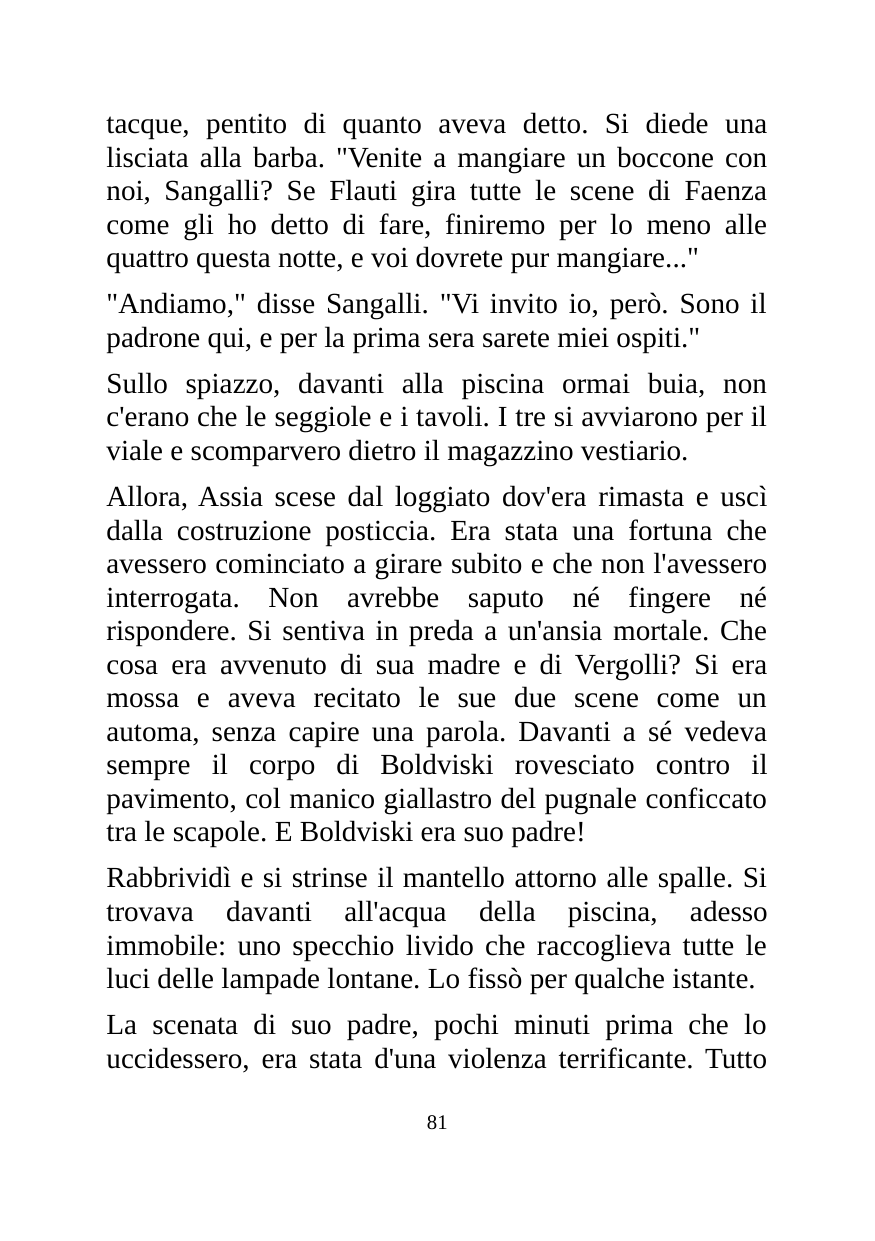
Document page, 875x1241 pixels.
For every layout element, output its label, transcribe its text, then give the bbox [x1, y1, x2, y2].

text Allora, Assia scese dal loggiato dov'era rimasta e uscì dalla costruzione posticcia. Era stata una fortuna che avessero cominciato a girare subito e che non l'avessero interrogata. Non avrebbe saputo né fingere né rispondere. Si sentiva in preda a un'ansia mortale. Che cosa era avvenuto di sua madre e di Vergolli? Si era mossa e aveva recitato le sue due scene come un automa, senza capire una parola. Davanti a sé vedeva sempre il corpo di Boldviski rovesciato contro il pavimento, col manico giallastro del pugnale conficcato tra le scapole. E Boldviski era suo padre! [106, 479, 768, 848]
text tacque, pentito di quanto aveva detto. Si diede una lisciata alla barba. "Venite a mangiare un boccone con noi, Sangalli? Se Flauti gira tutte le scene di Faenza come gli ho detto di fare, finiremo per lo meno alle quattro questa notte, e voi dovrete pur mangiare..." [106, 106, 768, 274]
text Sullo spiazzo, davanti alla piscina ormai buia, non c'erano che le seggiole e i tavoli. I tre si avviarono per il viale e scomparvero dietro il magazzino vestiario. [106, 366, 768, 467]
text "Andiamo," disse Sangalli. "Vi invito io, però. Sono il padrone qui, e per la prima sera sarete miei ospiti." [106, 286, 768, 353]
text La scenata di suo padre, pochi minuti prima che lo uccidessero, era stata d'una violenza terrificante. Tutto [106, 1007, 768, 1074]
text Rabbrividì e si strinse il mantello attorno alle spalle. Si trovava davanti all'acqua della piscina, adesso immobile: uno specchio livido che raccoglieva tutte le luci delle lampade lontane. Lo fissò per qualche istante. [106, 861, 768, 995]
